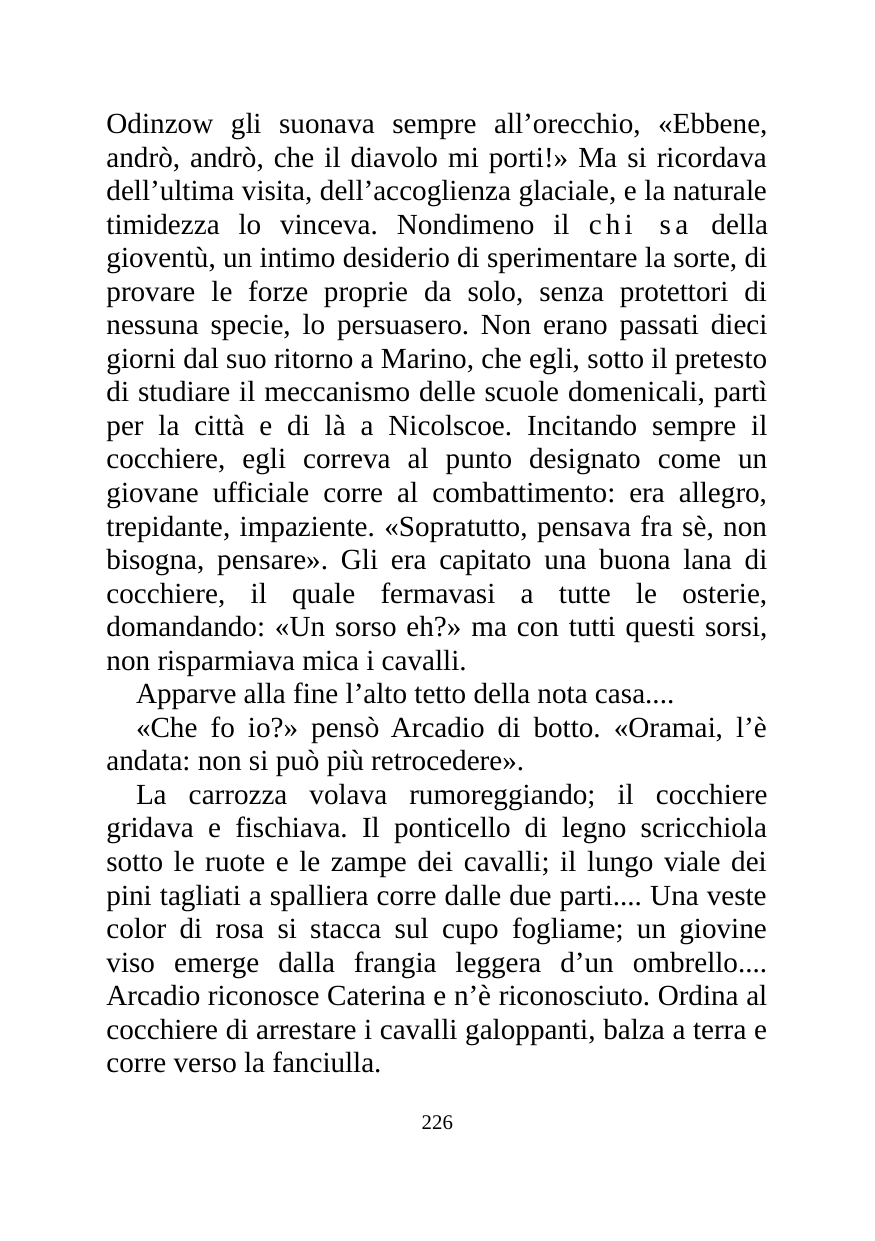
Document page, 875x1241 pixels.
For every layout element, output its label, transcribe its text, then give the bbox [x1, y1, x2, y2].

text «Che fo io?» pensò Arcadio di botto. «Oramai, l’è andata: non si può più retrocedere». [106, 710, 768, 777]
text La carrozza volava rumoreggiando; il cocchiere gridava e fischiava. Il ponticello di legno scricchiola sotto le ruote e le zampe dei cavalli; il lungo viale dei pini tagliati a spalliera corre dalle due parti.... Una veste color di rosa si stacca sul cupo fogliame; un giovine viso emerge dalla frangia leggera d’un ombrello.... Arcadio riconosce Caterina e n’è riconosciuto. Ordina al cocchiere di arrestare i cavalli galoppanti, balza a terra e corre verso la fanciulla. [106, 777, 768, 1079]
text Apparve alla fine l’alto tetto della nota casa.... [106, 676, 768, 710]
text Odinzow gli suonava sempre all’orecchio, «Ebbene, andrò, andrò, che il diavolo mi porti!» Ma si ricordava dell’ultima visita, dell’accoglienza glaciale, e la naturale timidezza lo vinceva. Nondimeno il chi sa della gioventù, un intimo desiderio di sperimentare la sorte, di provare le forze proprie da solo, senza protettori di nessuna specie, lo persuasero. Non erano passati dieci giorni dal suo ritorno a Marino, che egli, sotto il pretesto di studiare il meccanismo delle scuole domenicali, partì per la città e di là a Nicolscoe. Incitando sempre il cocchiere, egli correva al punto designato come un giovane ufficiale corre al combattimento: era allegro, trepidante, impaziente. «Sopratutto, pensava fra sè, non bisogna, pensare». Gli era capitato una buona lana di cocchiere, il quale fermavasi a tutte le osterie, domandando: «Un sorso eh?» ma con tutti questi sorsi, non risparmiava mica i cavalli. [106, 106, 768, 676]
